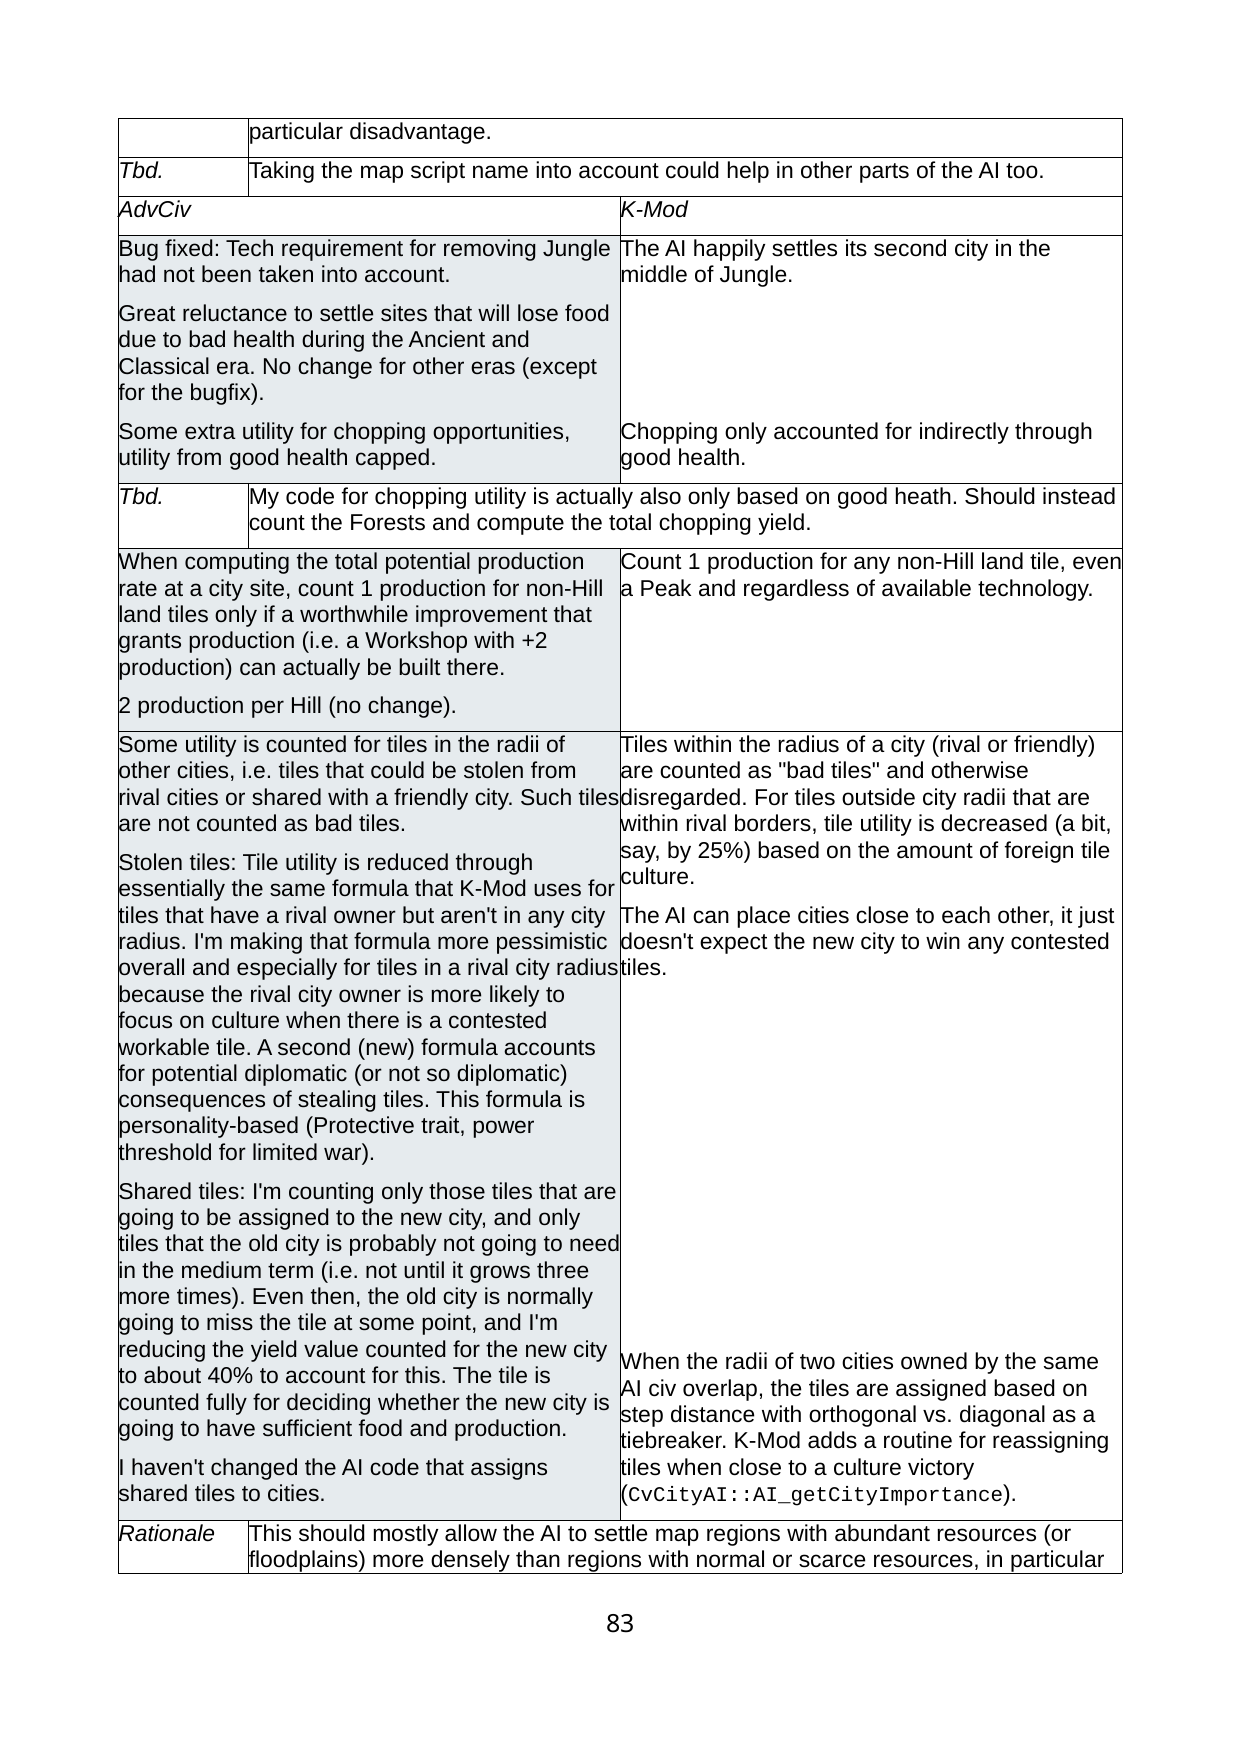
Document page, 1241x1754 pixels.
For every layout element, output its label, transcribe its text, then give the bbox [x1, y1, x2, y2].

table_cell The AI happily settles its second city in the middle of Jungle. Chopping only accounted for indirectly through good health. [621, 236, 1122, 483]
table_cell Tiles within the radius of a city (rival or friendly) are counted as "bad tiles" and otherwise disregarded. For tiles outside city radii that are within rival borders, tile utility is decreased (a bit, say, by 25%) based on the amount of foreign tile culture. The AI can place cities close to each other, it just doesn't expect the new city to win any contested tiles. When the radii of two cities owned by the same AI civ overlap, the tiles are assigned based on step distance with orthogonal vs. diagonal as a tiebreaker. K-Mod adds a routine for reassigning tiles when close to a culture victory (CvCityAI::AI_getCityImportance). [621, 732, 1122, 1520]
table_cell K-Mod [621, 197, 1122, 235]
table_cell When computing the total potential production rate at a city site, count 1 production for non-Hill land tiles only if a worthwhile improvement that grants production (i.e. a Workshop with +2 production) can actually be built there. 2 production per Hill (no change). [119, 549, 620, 731]
table_cell Some utility is counted for tiles in the radii of other cities, i.e. tiles that could be stolen from rival cities or shared with a friendly city. Such tiles are not counted as bad tiles. Stolen tiles: Tile utility is reduced through essentially the same formula that K-Mod uses for tiles that have a rival owner but aren't in any city radius. I'm making that formula more pessimistic overall and especially for tiles in a rival city radius because the rival city owner is more likely to focus on culture when there is a contested workable tile. A second (new) formula accounts for potential diplomatic (or not so diplomatic) consequences of stealing tiles. This formula is personality-based (Protective trait, power threshold for limited war). Shared tiles: I'm counting only those tiles that are going to be assigned to the new city, and only tiles that the old city is probably not going to need in the medium term (i.e. not until it grows three more times). Even then, the old city is normally going to miss the tile at some point, and I'm reducing the yield value counted for the new city to about 40% to account for this. The tile is counted fully for deciding whether the new city is going to have sufficient food and production. I haven't changed the AI code that assigns shared tiles to cities. [119, 732, 620, 1520]
table_cell This should mostly allow the AI to settle map regions with abundant resources (or floodplains) more densely than regions with normal or scarce resources, in particular [249, 1521, 1122, 1573]
table_cell Count 1 production for any non-Hill land tile, even a Peak and regardless of available technology. [621, 549, 1122, 731]
table_cell My code for chopping utility is actually also only based on good heath. Should instead count the Forests and compute the total chopping yield. [249, 484, 1122, 548]
table_cell Tbd. [119, 484, 248, 548]
table_cell Tbd. [119, 158, 248, 196]
table_cell Bug fixed: Tech requirement for removing Jungle had not been taken into account. Great reluctance to settle sites that will lose food due to bad health during the Ancient and Classical era. No change for other eras (except for the bugfix). Some extra utility for chopping opportunities, utility from good health capped. [119, 236, 620, 483]
table_cell AdvCiv [119, 197, 620, 235]
table_cell [119, 119, 248, 157]
table_cell Taking the map script name into account could help in other parts of the AI too. [249, 158, 1122, 196]
table_cell Rationale [119, 1521, 248, 1573]
table_cell particular disadvantage. [249, 119, 1122, 157]
